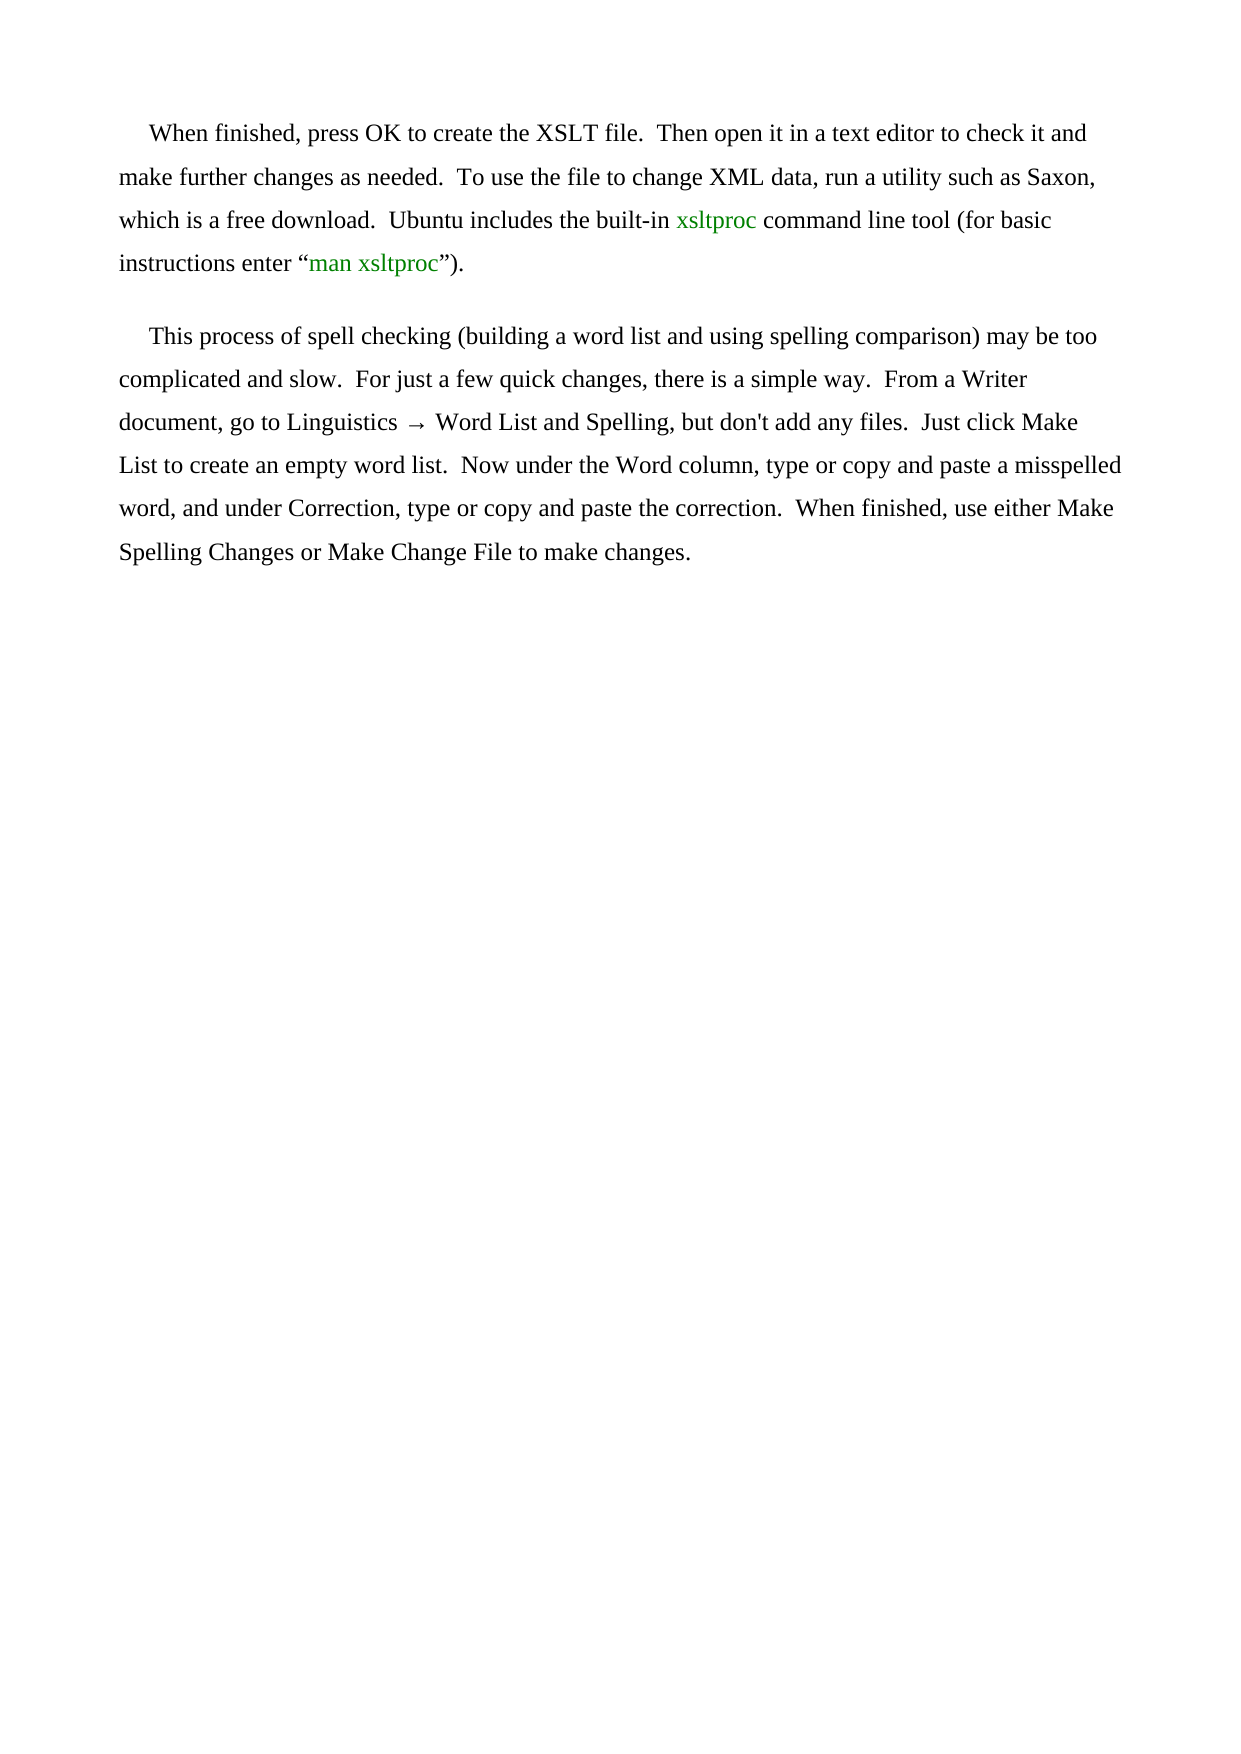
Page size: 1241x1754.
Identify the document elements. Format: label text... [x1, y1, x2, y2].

text When finished, press OK to create the XSLT file. Then open it in a text editor to check it and make further changes as needed. To use the file to change XML data, run a utility such as Saxon, which is a free download. Ubuntu includes the built-in xsltproc command line tool (for basic instructions enter “man xsltproc”). [118, 118, 1122, 277]
text This process of spell checking (building a word list and using spelling comparison) may be too complicated and slow. For just a few quick changes, there is a simple way. From a Writer document, go to Linguistics → Word List and Spelling, but don't add any files. Just click Make List to create an empty word list. Now under the Word column, type or copy and paste a misspelled word, and under Correction, type or copy and paste the correction. When finished, use either Make Spelling Changes or Make Change File to make changes. [118, 321, 1122, 565]
